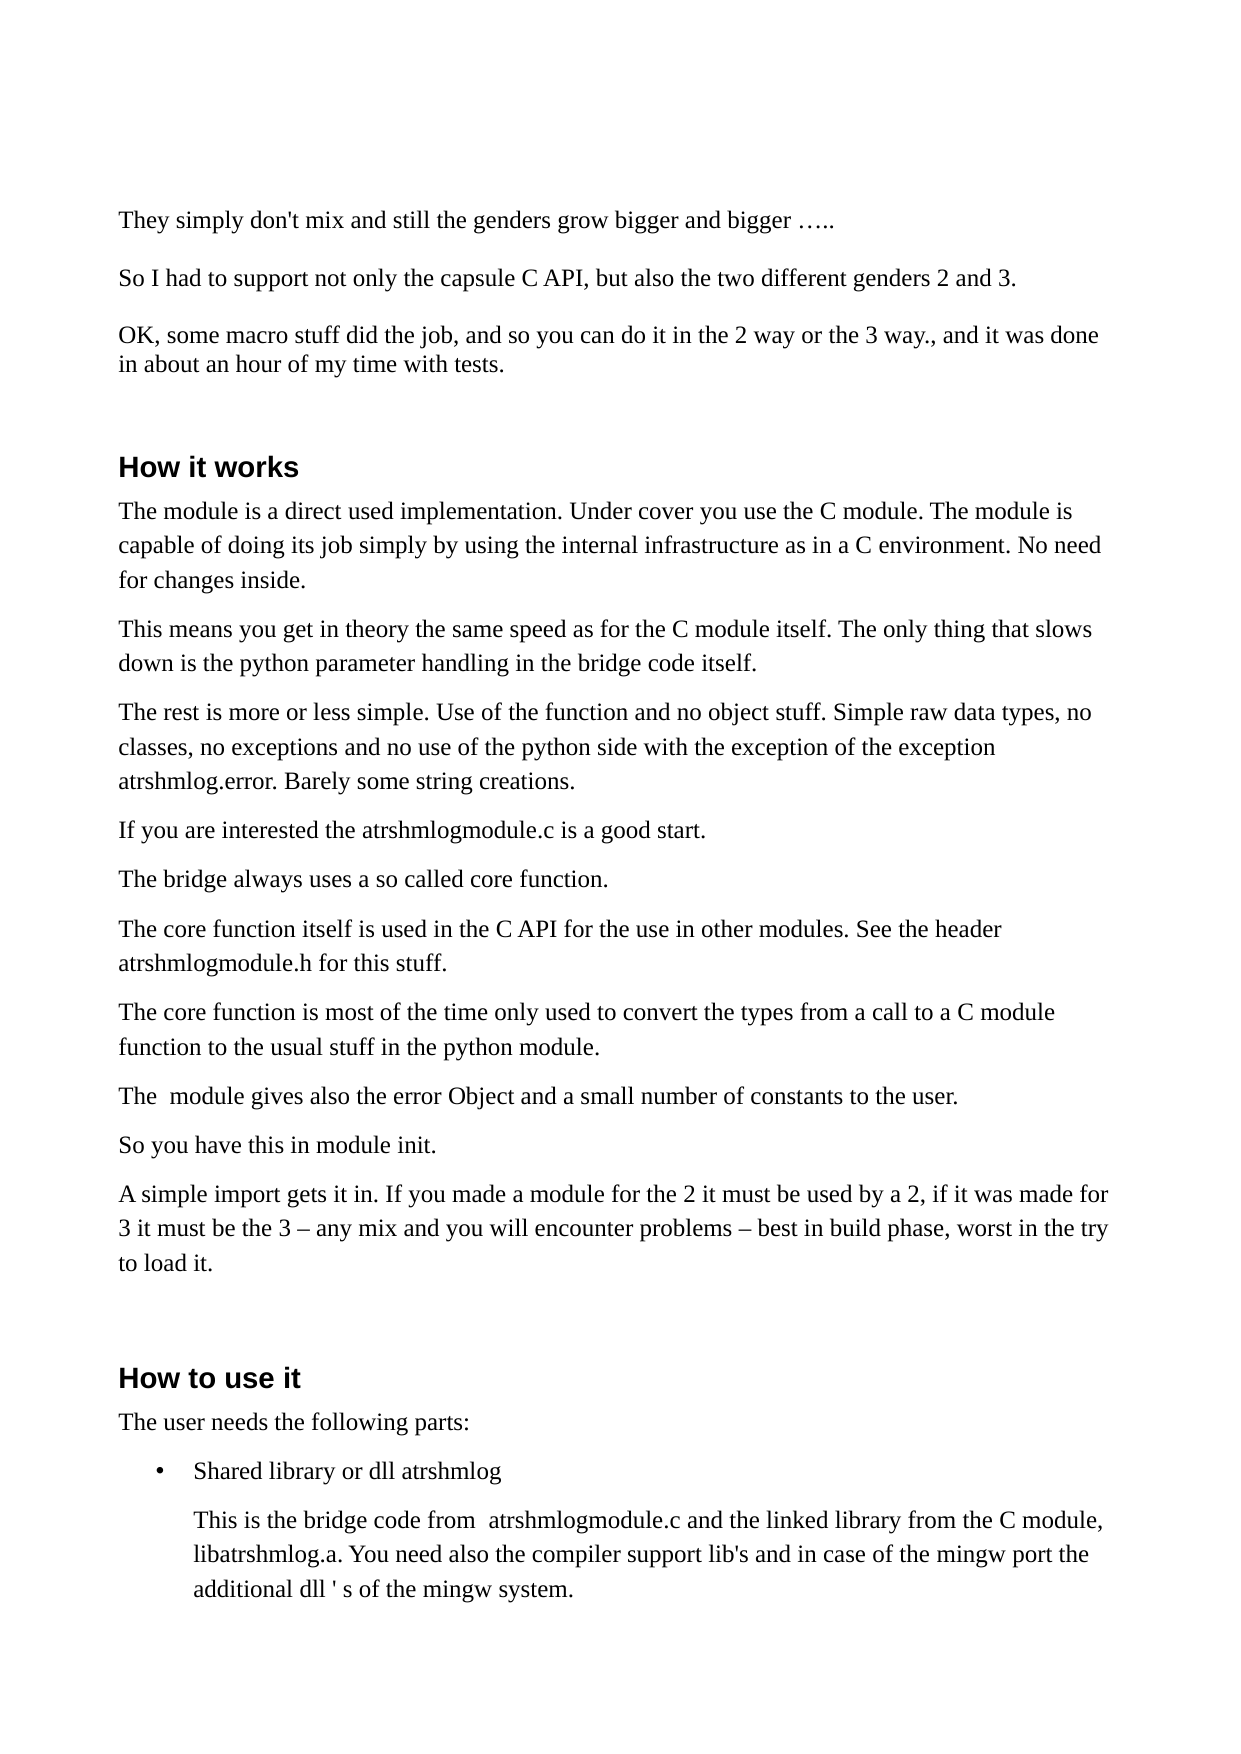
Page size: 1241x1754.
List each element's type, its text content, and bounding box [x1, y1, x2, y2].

text OK, some macro stuff did the job, and so you can do it in the 2 way or the 3 way., and it was done in about an hour of my time with tests. [118, 320, 1122, 378]
list Shared library or dll atrshmlog [156, 1456, 1122, 1484]
text A simple import gets it in. If you made a module for the 2 it must be used by a 2, if it was made for 3 it must be the 3 – any mix and you will encounter problems – best in build phase, worst in the try to load it. [118, 1179, 1122, 1277]
text If you are interested the atrshmlogmodule.c is a good start. [118, 816, 1122, 844]
text So I had to support not only the capsule C API, but also the two different genders 2 and 3. [118, 263, 1122, 291]
text So you have this in module init. [118, 1130, 1122, 1158]
text The module gives also the error Object and a small number of constants to the user. [118, 1081, 1122, 1109]
subtitle How to use it [118, 1361, 1122, 1394]
subtitle How it works [118, 450, 1122, 483]
text The core function itself is used in the C API for the use in other modules. See the header atrshmlogmodule.h for this stuff. [118, 914, 1122, 977]
text The user needs the following parts: [118, 1407, 1122, 1436]
text This means you get in theory the same speed as for the C module itself. The only thing that slows down is the python parameter handling in the bridge code itself. [118, 614, 1122, 677]
list This is the bridge code from atrshmlogmodule.c and the linked library from the C module, libatrshmlog.a. You need also the compiler support lib's and in case of the mingw port the additional dll ' s of the mingw system. [156, 1505, 1122, 1603]
text The bridge always uses a so called core function. [118, 864, 1122, 893]
text They simply don't mix and still the genders grow bigger and bigger ….. [118, 205, 1122, 234]
text The module is a direct used implementation. Under cover you use the C module. The module is capable of doing its job simply by using the internal infrastructure as in a C environment. No need for changes inside. [118, 496, 1122, 594]
text The core function is most of the time only used to convert the types from a call to a C module function to the usual stuff in the python module. [118, 997, 1122, 1060]
text The rest is more or less simple. Use of the function and no object stuff. Simple raw data types, no classes, no exceptions and no use of the python side with the exception of the exception atrshmlog.error. Barely some string creations. [118, 697, 1122, 795]
